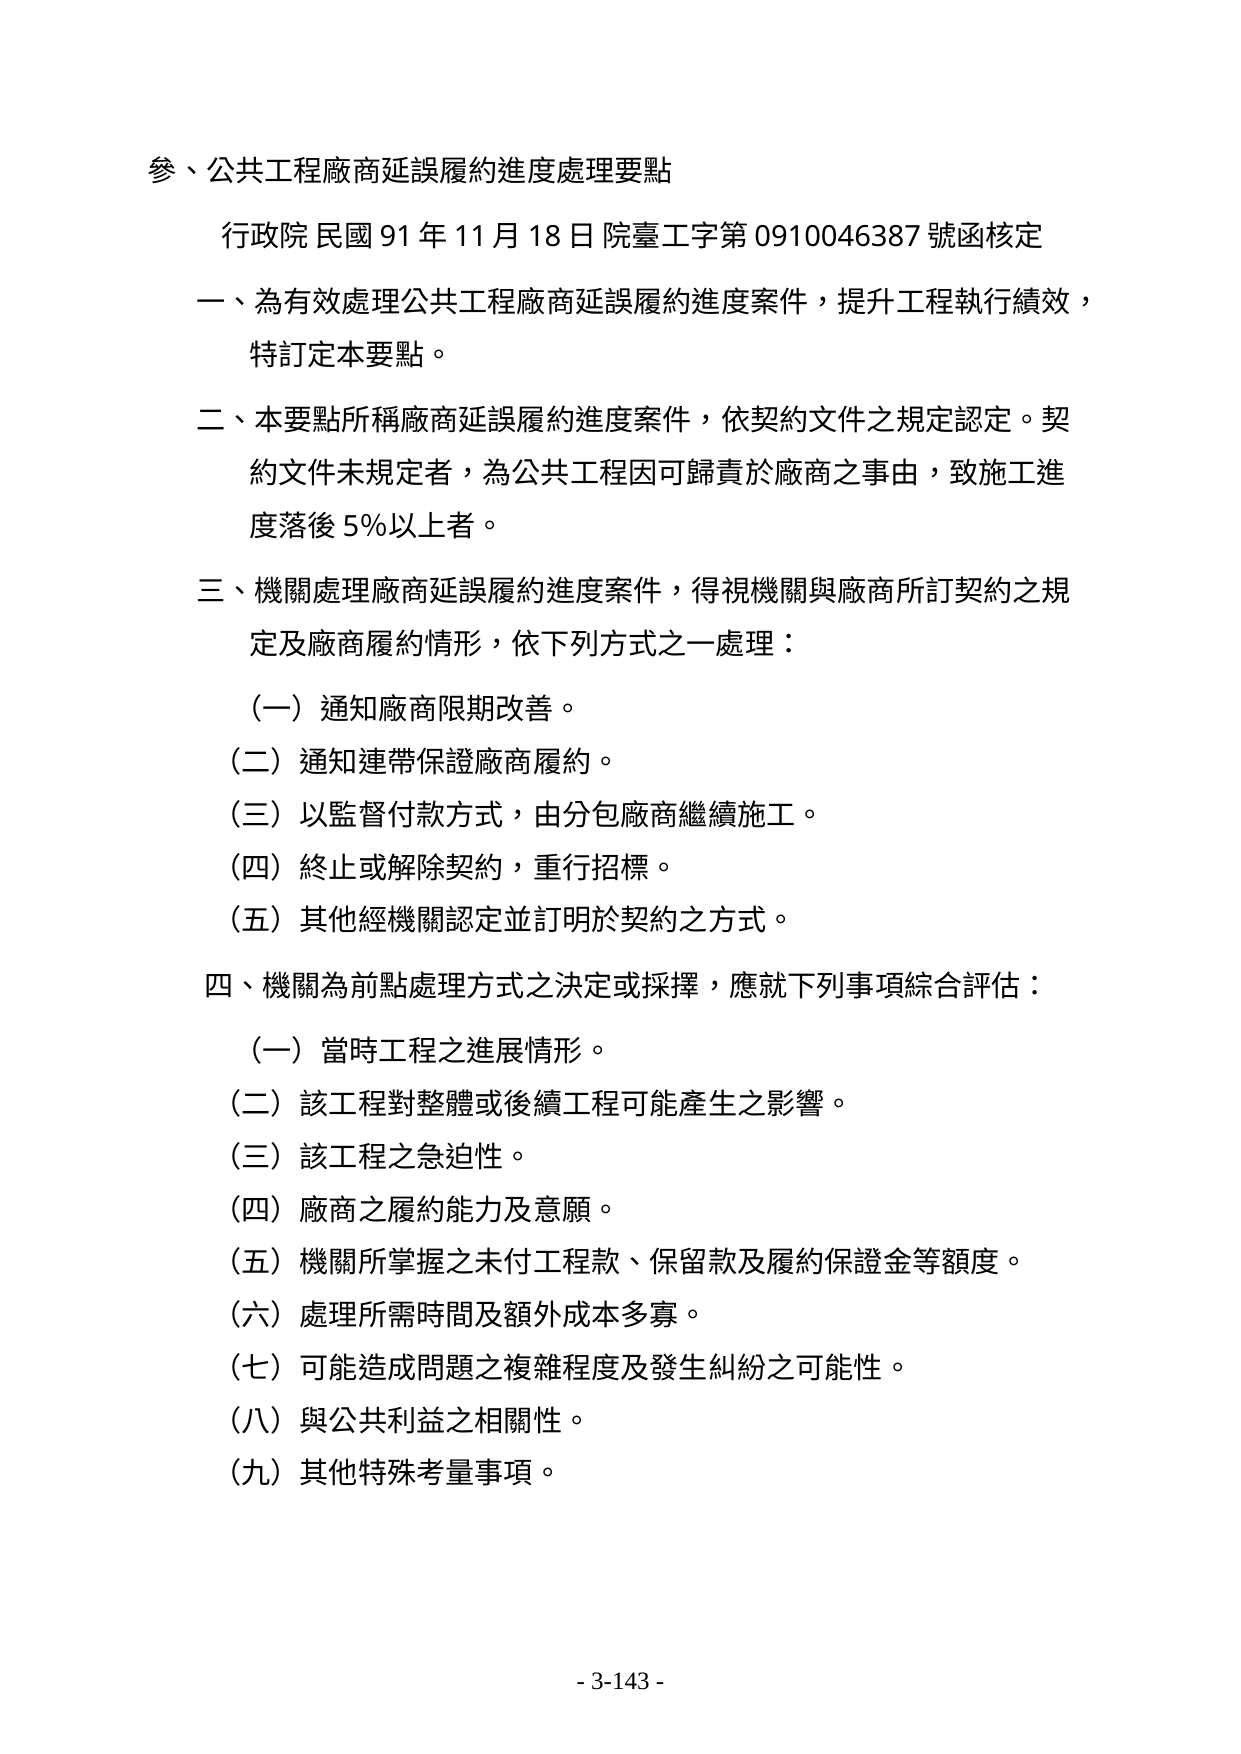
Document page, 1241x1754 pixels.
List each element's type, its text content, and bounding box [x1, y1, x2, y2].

text 行政院 民國91年11月18日 院臺工字第0910046387號函核定 [200, 213, 1092, 255]
text 二、本要點所稱廠商延誤履約進度案件，依契約文件之規定認定。契約文件未規定者，為公共工程因可歸責於廠商之事由，致施工進度落後5％以上者。 [196, 397, 1092, 544]
text （一）當時工程之進展情形。 （二）該工程對整體或後續工程可能產生之影響。 （三）該工程之急迫性。 （四）廠商之履約能力及意願。 （五）機關所掌握之未付工程款、保留款及履約保證金等額度。 （六）處理所需時間及額外成本多寡。 （七）可能造成問題之複雜程度及發生糾紛之可能性。 （八）與公共利益之相關性。 （九）其他特殊考量事項。 [212, 1028, 1092, 1492]
text 參、公共工程廠商延誤履約進度處理要點 [148, 148, 1092, 190]
text 四、機關為前點處理方式之決定或採擇，應就下列事項綜合評估： [204, 962, 1092, 1004]
text 三、機關處理廠商延誤履約進度案件，得視機關與廠商所訂契約之規定及廠商履約情形，依下列方式之一處理： [196, 568, 1092, 663]
text 一、為有效處理公共工程廠商延誤履約進度案件，提升工程執行績效，特訂定本要點。 [196, 278, 1092, 373]
text （一）通知廠商限期改善。 （二）通知連帶保證廠商履約。 （三）以監督付款方式，由分包廠商繼續施工。 （四）終止或解除契約，重行招標。 （五）其他經機關認定並訂明於契約之方式。 [212, 686, 1092, 939]
